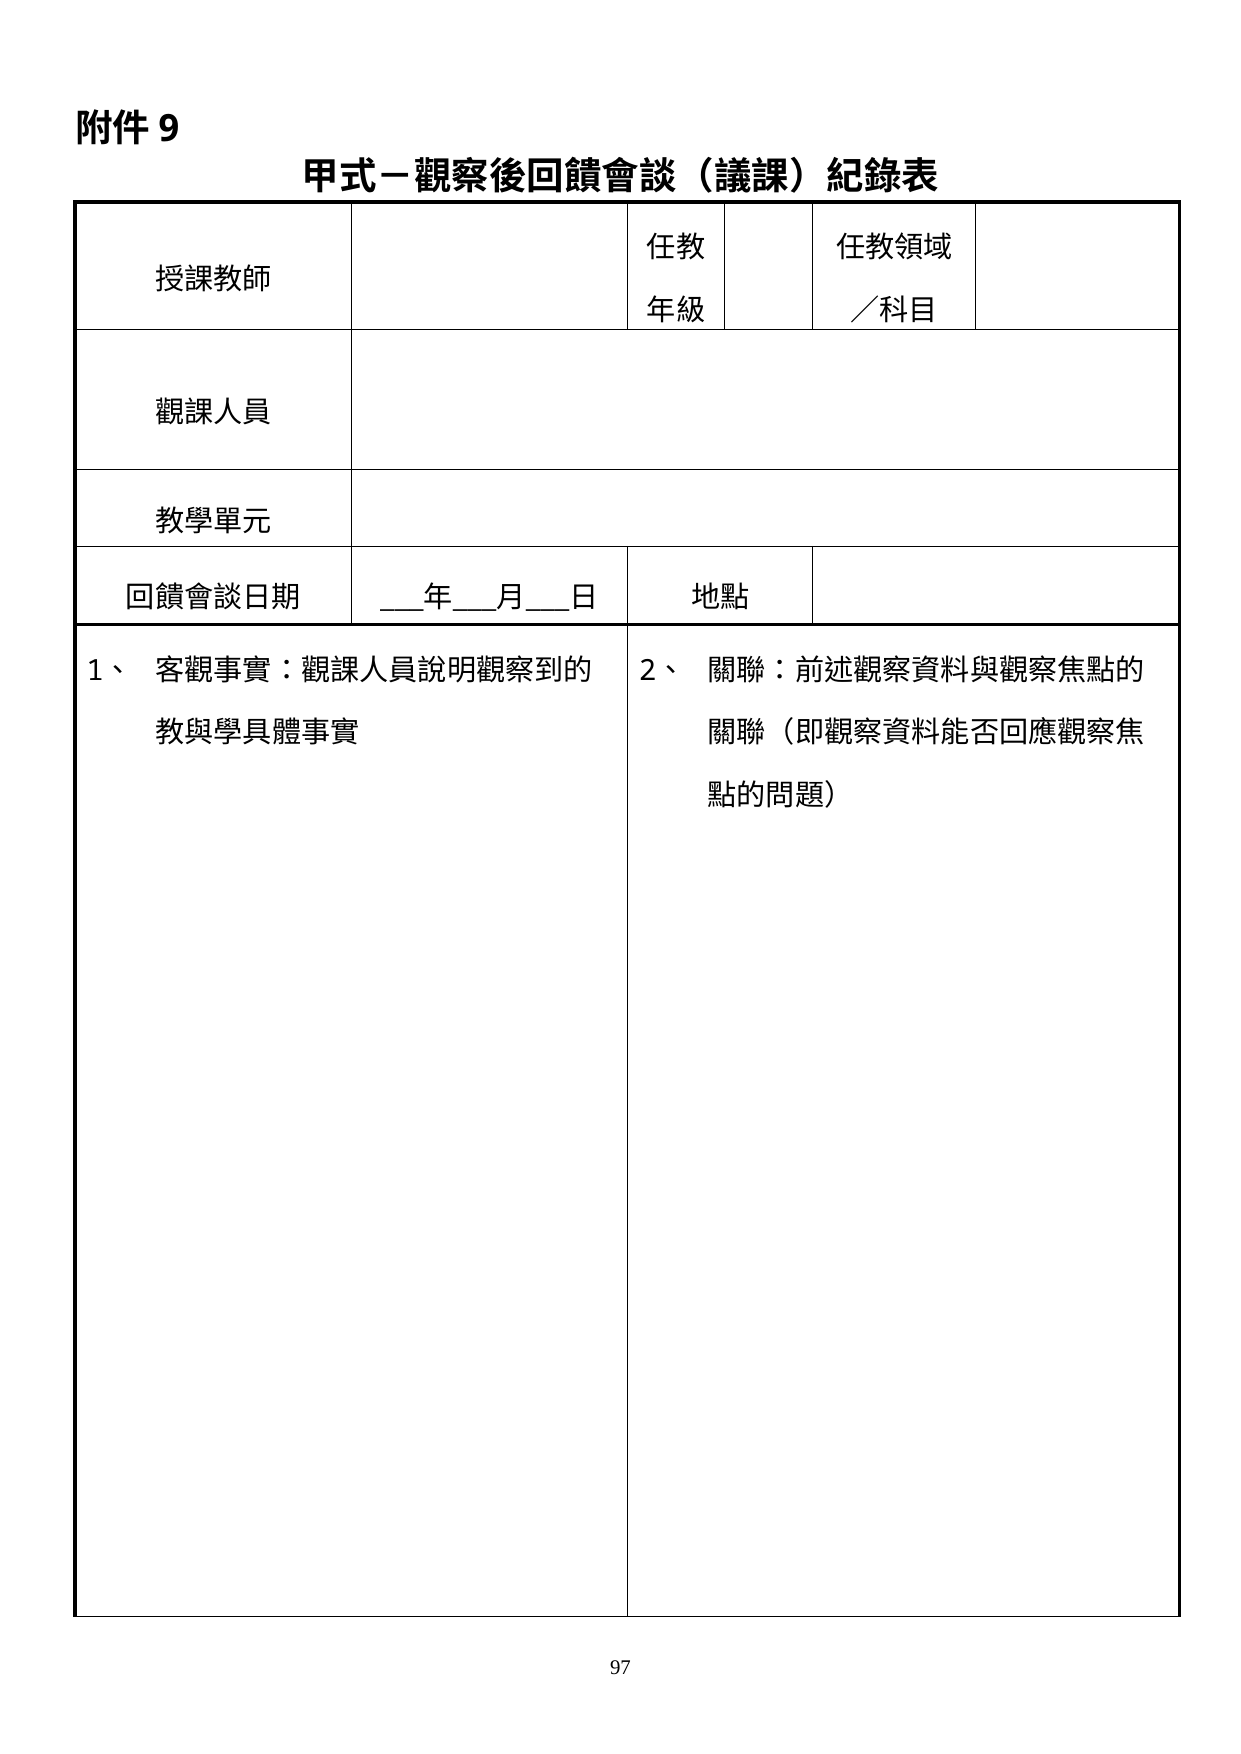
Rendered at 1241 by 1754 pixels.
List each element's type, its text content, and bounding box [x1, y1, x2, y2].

table_cell 地點 [628, 547, 812, 622]
table_header [976, 204, 1178, 328]
table_cell 回饋會談日期 [77, 547, 351, 622]
table_cell 教學單元 [77, 470, 351, 546]
table_cell 客觀事實：觀課人員說明觀察到的教與學具體事實 [77, 626, 627, 1616]
table_cell [352, 330, 1178, 469]
table_header 授課教師 [77, 204, 351, 328]
table_header [725, 204, 812, 328]
table_header [352, 204, 627, 328]
table_cell [813, 547, 1178, 622]
table_cell [352, 470, 1178, 546]
text 附件9 [75, 84, 1165, 146]
table_cell 觀課人員 [77, 330, 351, 469]
table_header 任教領域∕科目 [813, 204, 975, 328]
text 甲式－觀察後回饋會談（議課）紀錄表 [75, 146, 1165, 200]
table_cell ___年___月___日 [352, 547, 627, 622]
table_header 任教年級 [628, 204, 724, 328]
table_cell 關聯：前述觀察資料與觀察焦點的關聯（即觀察資料能否回應觀察焦點的問題） [628, 626, 1178, 1616]
